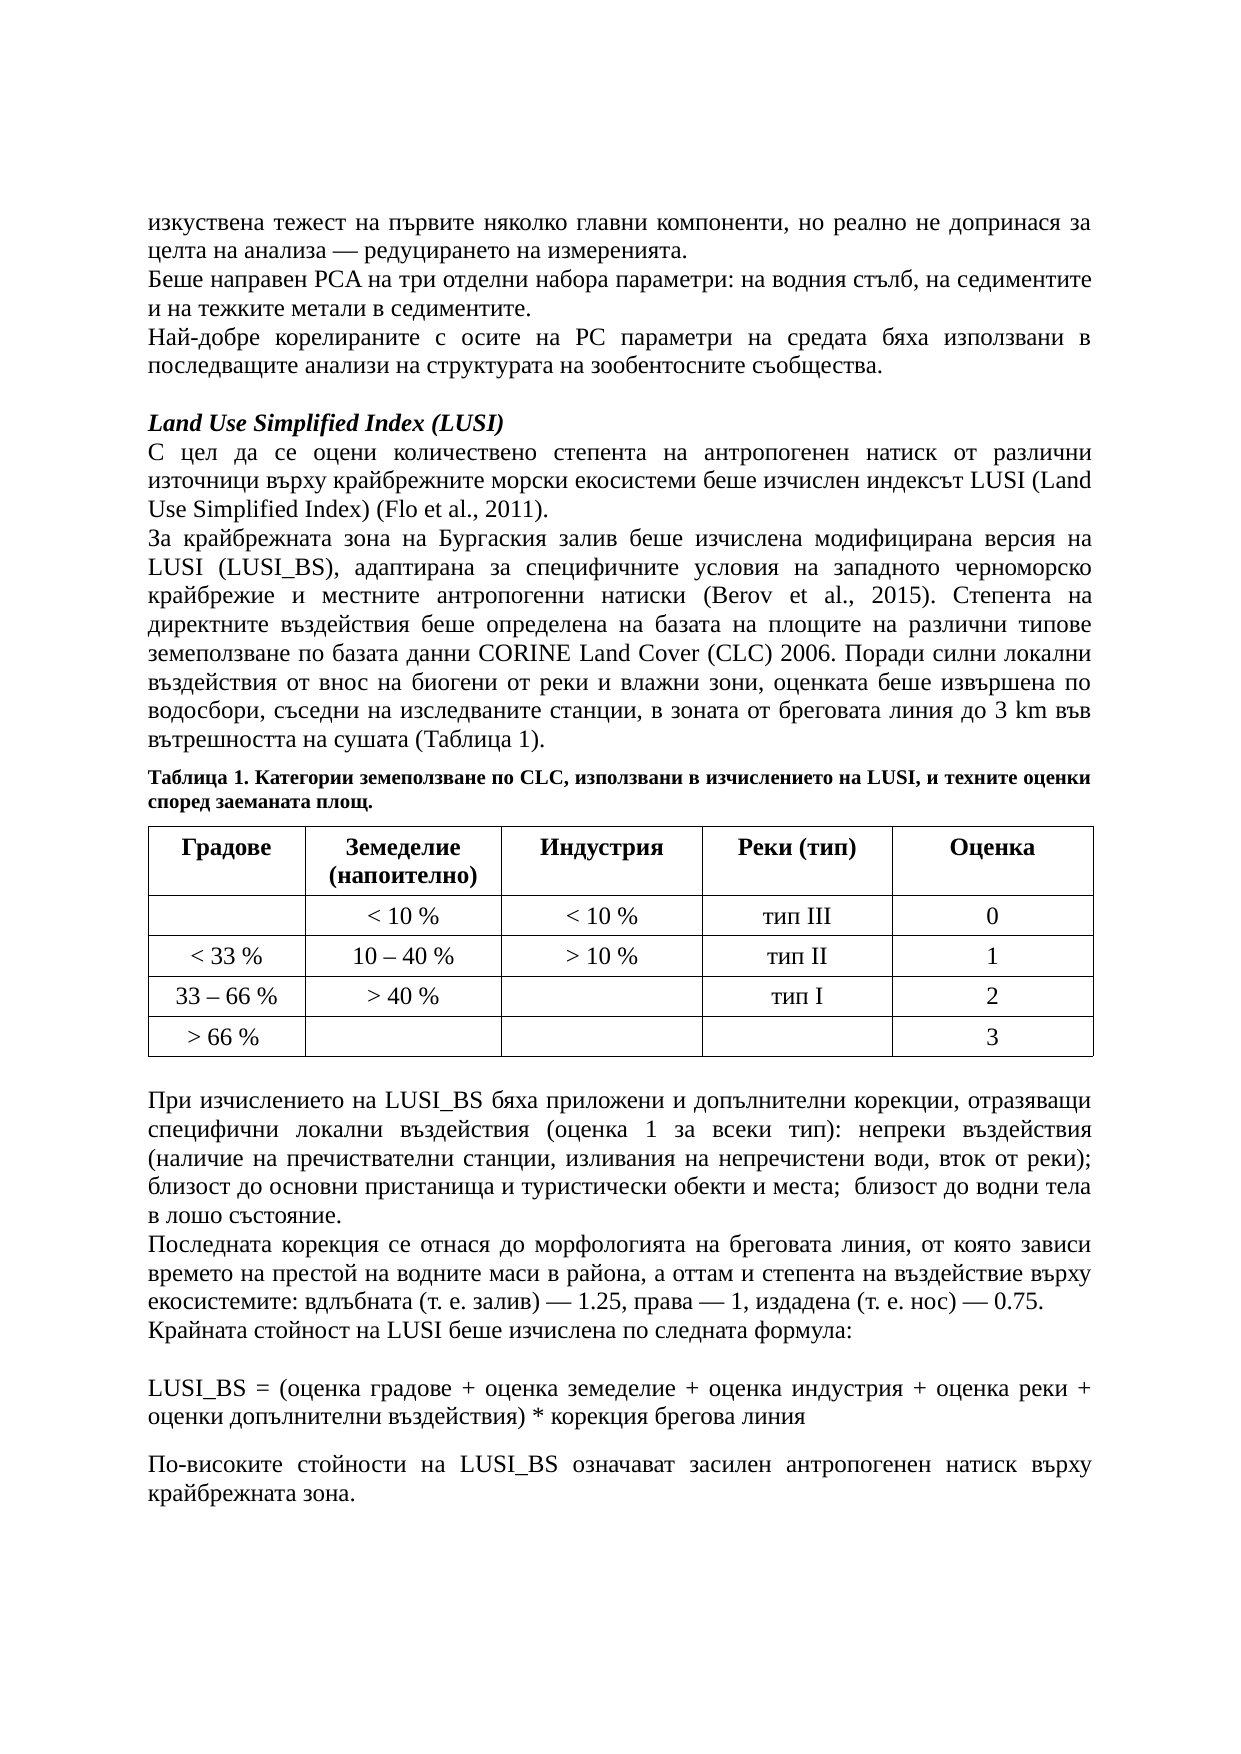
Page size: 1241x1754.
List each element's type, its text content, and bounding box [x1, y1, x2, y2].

table_cell 2 [893, 977, 1093, 1016]
text Таблица 1. Категории земеползване по CLC, използвани в изчислението на LUSI, и техните оценки според заеманата площ. [148, 765, 1093, 813]
table_header Оценка [893, 827, 1093, 895]
text При изчислението на LUSI_BS бяха приложени и допълнителни корекции, отразяващи специфични локални въздействия (оценка 1 за всеки тип): непреки въздействия (наличие на пречиствателни станции, изливания на непречистени води, вток от реки); близост до основни пристанища и туристически обекти и места; близост до водни тела в лошо състояние. [148, 1085, 1093, 1229]
table_cell < 10 % [306, 896, 501, 935]
text Последната корекция се отнася до морфологията на бреговата линия, от която зависи времето на престой на водните маси в района, а оттам и степента на въздействие върху екосистемите: вдлъбната (т. е. залив) — 1.25, права — 1, издадена (т. е. нос) — 0.75. [148, 1229, 1093, 1315]
table_cell > 10 % [502, 936, 702, 976]
text Land Use Simplified Index (LUSI) [148, 408, 1093, 437]
table_cell > 66 % [149, 1017, 305, 1056]
text За крайбрежната зона на Бургаския залив беше изчислена модифицирана версия на LUSI (LUSI_BS), адаптирана за специфичните условия на западното черноморско крайбрежие и местните антропогенни натиски (Berov et al., 2015). Степента на директните въздействия беше определена на базата на площите на различни типове земеползване по базата данни CORINE Land Cover (CLC) 2006. Поради силни локални въздействия от внос на биогени от реки и влажни зони, оценката беше извършена по водосбори, съседни на изследваните станции, в зоната от бреговата линия до 3 km във вътрешността на сушата (Таблица 1). [148, 523, 1093, 753]
table_cell [703, 1017, 892, 1056]
table_cell [502, 977, 702, 1016]
table_cell < 10 % [502, 896, 702, 935]
table_cell тип I [703, 977, 892, 1016]
table_header Градове [149, 827, 305, 895]
text Крайната стойност на LUSI беше изчислена по следната формула: [148, 1315, 1093, 1344]
text По-високите стойности на LUSI_BS означават засилен антропогенен натиск върху крайбрежната зона. [148, 1449, 1093, 1507]
table_cell 3 [893, 1017, 1093, 1056]
table_header Земеделие (напоително) [306, 827, 501, 895]
text LUSI_BS = (оценка градове + оценка земеделие + оценка индустрия + оценка реки + оценки допълнителни въздействия) * корекция брегова линия [148, 1373, 1093, 1430]
text С цел да се оцени количествено степента на антропогенен натиск от различни източници върху крайбрежните морски екосистеми беше изчислен индексът LUSI (Land Use Simplified Index) (Flo et al., 2011). [148, 437, 1093, 523]
table_cell 10 – 40 % [306, 936, 501, 976]
table_cell < 33 % [149, 936, 305, 976]
table_cell 1 [893, 936, 1093, 976]
table_cell тип II [703, 936, 892, 976]
table_header Индустрия [502, 827, 702, 895]
table_cell > 40 % [306, 977, 501, 1016]
table_cell [502, 1017, 702, 1056]
text Най-добре корелираните с осите на PC параметри на средата бяха използвани в последващите анализи на структурата на зообентосните съобщества. [148, 322, 1093, 379]
table_cell 33 – 66 % [149, 977, 305, 1016]
table_cell [149, 896, 305, 935]
text изкуствена тежест на първите няколко главни компоненти, но реално не допринася за целта на анализа — редуцирането на измеренията. [148, 207, 1093, 264]
table_cell [306, 1017, 501, 1056]
text Беше направен PCA на три отделни набора параметри: на водния стълб, на седиментите и на тежките метали в седиментите. [148, 264, 1093, 322]
table_header Реки (тип) [703, 827, 892, 895]
table_cell 0 [893, 896, 1093, 935]
table_cell тип III [703, 896, 892, 935]
